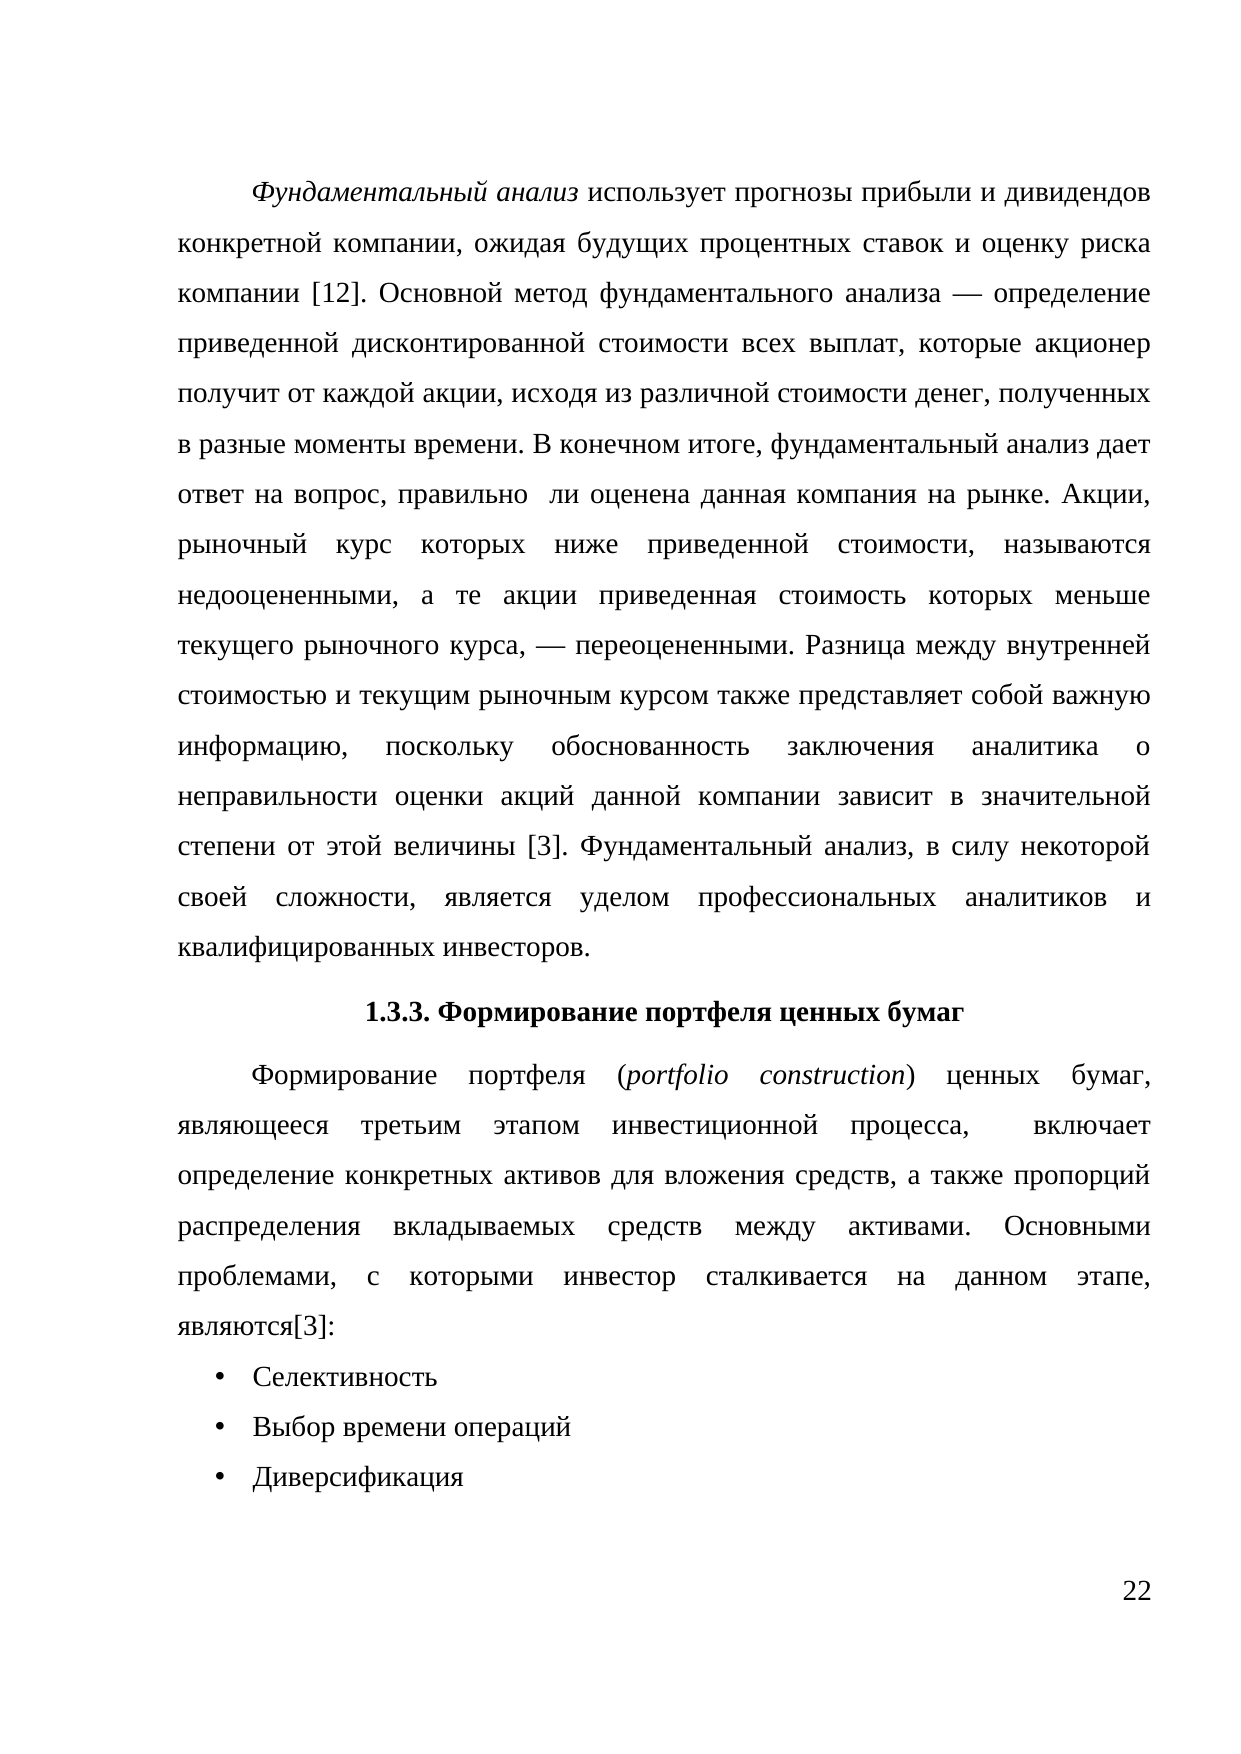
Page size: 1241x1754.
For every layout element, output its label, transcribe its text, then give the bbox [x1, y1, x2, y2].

text Фундаментальный анализ использует прогнозы прибыли и дивидендов конкретной компании, ожидая будущих процентных ставок и оценку риска компании [12]. Основной метод фундаментального анализа — определение приведенной дисконтированной стоимости всех выплат, которые акционер получит от каждой акции, исходя из различной стоимости денег, полученных в разные моменты времени. В конечном итоге, фундаментальный анализ дает ответ на вопрос, правильно ли оценена данная компания на рынке. Акции, рыночный курс которых ниже приведенной стоимости, называются недооцененными, а те акции приведенная стоимость которых меньше текущего рыночного курса, — переоцененными. Разница между внутренней стоимостью и текущим рыночным курсом также представляет собой важную информацию, поскольку обоснованность заключения аналитика о неправильности оценки акций данной компании зависит в значительной степени от этой величины [3]. Фундаментальный анализ, в силу некоторой своей сложности, является уделом профессиональных аналитиков и квалифицированных инвесторов. [177, 174, 1152, 963]
list Диверсификация [215, 1459, 1152, 1493]
list Селективность [215, 1359, 1152, 1392]
text Формирование портфеля (portfolio construction) ценных бумаг, являющееся третьим этапом инвестиционной процесса, включает определение конкретных активов для вложения средств, а также пропорций распределения вкладываемых средств между активами. Основными проблемами, с которыми инвестор сталкивается на данном этапе, являются[3]: [177, 1057, 1152, 1342]
subtitle 1.3.3. Формирование портфеля ценных бумаг [177, 994, 1152, 1027]
list Выбор времени операций [215, 1409, 1152, 1443]
